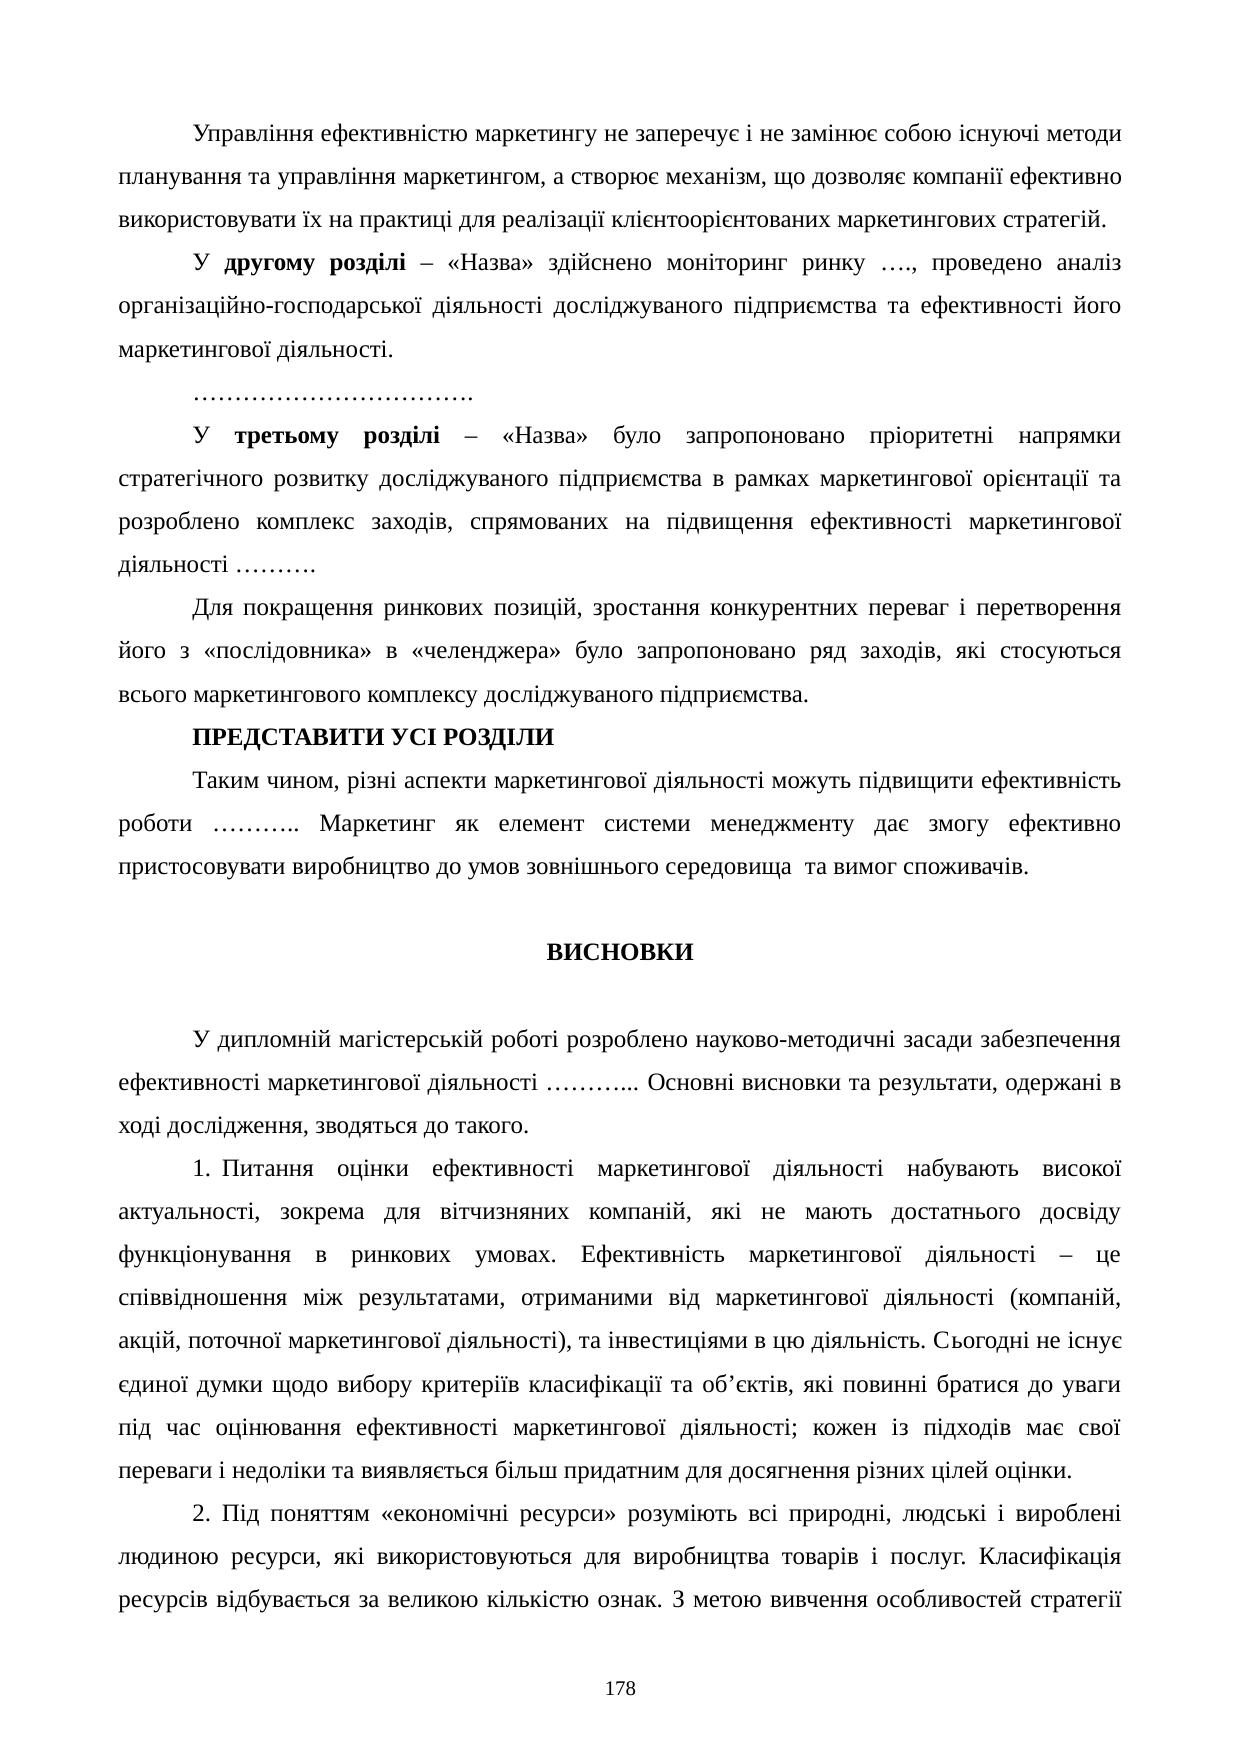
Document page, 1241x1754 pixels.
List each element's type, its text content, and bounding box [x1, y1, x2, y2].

list Під поняттям «економічні ресурси» розуміють всі природні, людські і вироблені людиною ресурси, які використовуються для виробництва товарів і послуг. Класифікація ресурсів відбувається за великою кількістю ознак. З метою вивчення особливостей стратегії [118, 1498, 1122, 1613]
text У другому розділі – «Назва» здійснено моніторинг ринку …., проведено аналіз організаційно-господарської діяльності досліджуваного підприємства та ефективності його маркетингової діяльності. [118, 247, 1122, 362]
text ВИСНОВКИ [118, 937, 1122, 966]
text Управління ефективністю маркетингу не заперечує і не замінює собою існуючі методи планування та управління маркетингом, а створює механізм, що дозволяє компанії ефективно використовувати їх на практиці для реалізації клієнтоорієнтованих маркетингових стратегій. [118, 118, 1122, 233]
text Представити усі розділи [118, 722, 1122, 751]
text У третьому розділі – «Назва» було запропоновано пріоритетні напрямки стратегічного розвитку досліджуваного підприємства в рамках маркетингової орієнтації та розроблено комплекс заходів, спрямованих на підвищення ефективності маркетингової діяльності ………. [118, 420, 1122, 578]
list Питання оцінки ефективності маркетингової діяльності набувають високої актуальності, зокрема для вітчизняних компаній, які не мають достатнього досвіду функціонування в ринкових умовах. Ефективність маркетингової діяльності – це співвідношення між результатами, отриманими від маркетингової діяльності (компаній, акцій, поточної маркетингової діяльності), та інвестиціями в цю діяльність. Сьогодні не існує єдиної думки щодо вибору критеріїв класифікації та об’єктів, які повинні братися до уваги під час оцінювання ефективності маркетингової діяльності; кожен із підходів має свої переваги і недоліки та виявляється більш придатним для досягнення різних цілей оцінки. [118, 1153, 1122, 1484]
text Таким чином, різні аспекти маркетингової діяльності можуть підвищити ефективність роботи ……….. Маркетинг як елемент системи менеджменту дає змогу ефективно пристосовувати виробництво до умов зовнішнього середовища та вимог споживачів. [118, 765, 1122, 880]
text У дипломній магістерській роботі розроблено науково-методичні засади забезпечення ефективності маркетингової діяльності ………... Основні висновки та результати, одержані в ході дослідження, зводяться до такого. [118, 1024, 1122, 1139]
text Для покращення ринкових позицій, зростання конкурентних переваг і перетворення його з «послідовника» в «челенджера» було запропоновано ряд заходів, які стосуються всього маркетингового комплексу досліджуваного підприємства. [118, 592, 1122, 707]
text ……………………………. [118, 377, 1122, 406]
